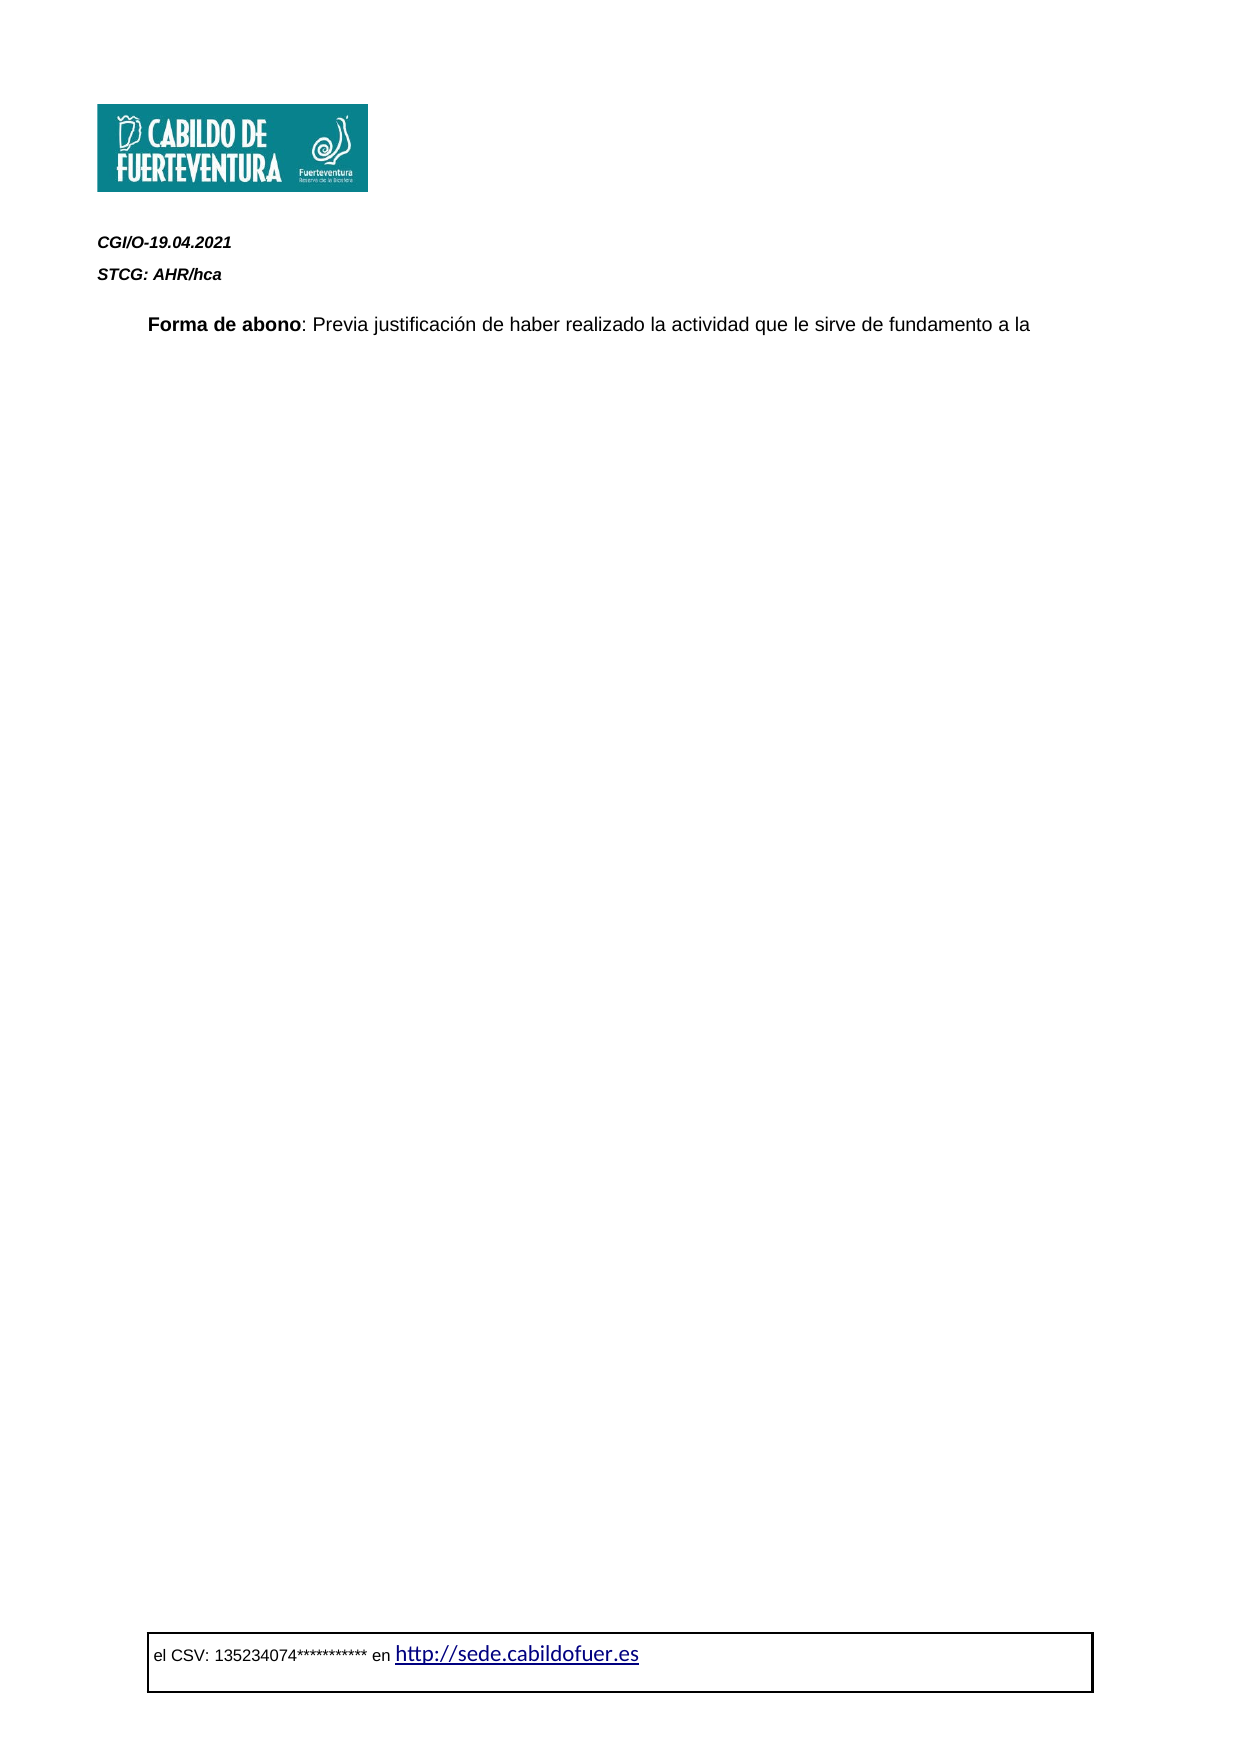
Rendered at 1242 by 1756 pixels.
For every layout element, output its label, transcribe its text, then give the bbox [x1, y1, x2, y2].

text Forma de abono: Previa justificación de haber realizado la actividad que le sirve de fundamento a la [148, 313, 1106, 336]
